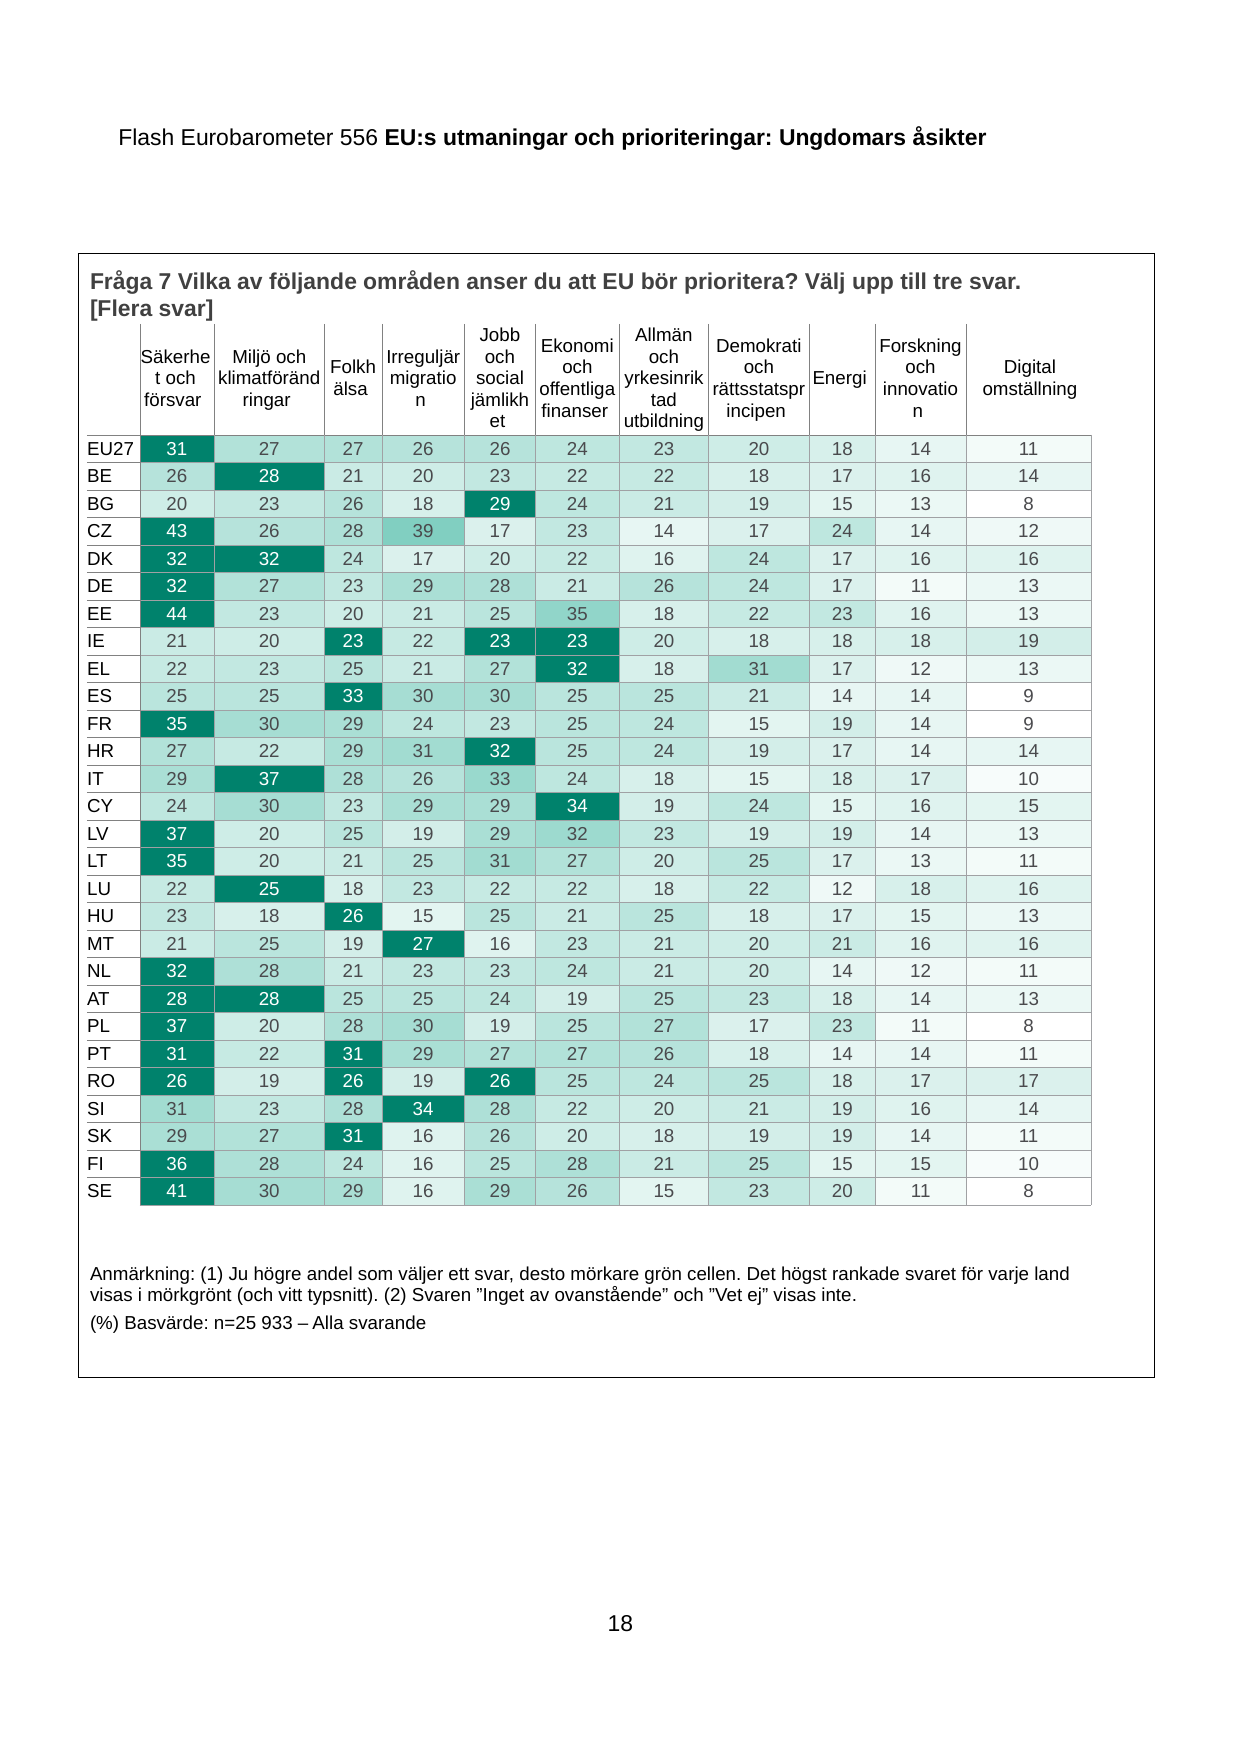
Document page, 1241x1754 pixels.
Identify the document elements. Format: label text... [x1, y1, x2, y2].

table_cell 22 [536, 546, 619, 572]
table_cell 11 [967, 1041, 1091, 1067]
table_cell 37 [141, 821, 214, 847]
table_cell 22 [215, 738, 324, 765]
table_cell 27 [465, 1041, 535, 1067]
table_cell 17 [967, 1068, 1091, 1095]
table_cell 32 [141, 573, 214, 600]
table_cell [214, 1206, 324, 1232]
table_cell 26 [620, 573, 708, 600]
table_cell [708, 1206, 809, 1232]
table_cell 14 [876, 518, 966, 545]
table_cell [382, 1232, 464, 1259]
table_cell 11 [967, 848, 1091, 875]
table_cell 17 [876, 766, 966, 792]
table_cell 13 [967, 573, 1091, 600]
table_cell 20 [620, 628, 708, 655]
table_cell AT [87, 986, 140, 1012]
table_cell 24 [141, 793, 214, 820]
table_cell Forskning och innovation [876, 324, 966, 435]
table_cell (%) Basvärde: n=25 933 – Alla svarande [87, 1309, 1091, 1336]
table_cell 20 [709, 958, 809, 985]
table_cell 26 [141, 1068, 214, 1095]
table_cell 25 [536, 738, 619, 765]
table_cell 20 [810, 1178, 875, 1205]
table_cell 21 [620, 1151, 708, 1177]
table_cell 18 [709, 903, 809, 930]
table_cell 23 [709, 986, 809, 1012]
table_cell 25 [536, 683, 619, 710]
table_cell 14 [876, 821, 966, 847]
table_cell SI [87, 1096, 140, 1122]
table_cell [140, 1206, 214, 1232]
table_cell 25 [536, 711, 619, 737]
table_cell 21 [536, 573, 619, 600]
table_cell 15 [810, 793, 875, 820]
table_cell 12 [876, 656, 966, 682]
table_cell 27 [536, 848, 619, 875]
table_cell 21 [141, 931, 214, 957]
table_cell 23 [325, 793, 382, 820]
table_cell 28 [215, 1151, 324, 1177]
table_cell [619, 1206, 708, 1232]
table_cell 15 [383, 903, 464, 930]
table_cell 23 [215, 491, 324, 517]
table_cell 22 [620, 463, 708, 490]
table_cell FI [87, 1151, 140, 1177]
table_cell 17 [810, 573, 875, 600]
table_cell 17 [810, 546, 875, 572]
table_cell 14 [876, 1123, 966, 1150]
table_cell 23 [536, 518, 619, 545]
table_cell EU27 [87, 436, 140, 462]
table_cell 14 [876, 436, 966, 462]
table_cell 19 [709, 1123, 809, 1150]
table_cell 17 [810, 738, 875, 765]
table_cell 21 [810, 931, 875, 957]
table_cell [464, 1232, 535, 1259]
table_cell 16 [967, 546, 1091, 572]
table_cell 29 [465, 793, 535, 820]
table_cell 34 [383, 1096, 464, 1122]
table_cell 31 [325, 1041, 382, 1067]
table_cell [809, 1206, 875, 1232]
table_cell EL [87, 656, 140, 682]
table_cell 16 [876, 546, 966, 572]
table_cell FR [87, 711, 140, 737]
table_cell IT [87, 766, 140, 792]
table_cell 27 [536, 1041, 619, 1067]
table_cell 20 [465, 546, 535, 572]
table_cell Anmärkning: (1) Ju högre andel som väljer ett svar, desto mörkare grön cellen. Det högst rankade svaret för varje land visas i mörkgrönt (och vitt typsnitt). (2) Svaren ”Inget av ovanstående” och ”Vet ej” visas inte. [87, 1260, 1091, 1308]
table_cell 25 [709, 1151, 809, 1177]
table_cell 8 [967, 1178, 1091, 1205]
table_cell 35 [141, 848, 214, 875]
table_cell 27 [215, 573, 324, 600]
table_cell Irreguljär migration [383, 324, 464, 435]
table_cell ES [87, 683, 140, 710]
table_cell 13 [967, 986, 1091, 1012]
table_cell 24 [709, 546, 809, 572]
table_cell 22 [141, 656, 214, 682]
table_cell 20 [215, 848, 324, 875]
table_cell 24 [383, 711, 464, 737]
table_cell 21 [709, 1096, 809, 1122]
table_cell 16 [383, 1178, 464, 1205]
table_cell 29 [325, 738, 382, 765]
table_cell 33 [325, 683, 382, 710]
table_cell 20 [215, 821, 324, 847]
table_cell 31 [709, 656, 809, 682]
table_cell 16 [967, 931, 1091, 957]
table_cell 28 [536, 1151, 619, 1177]
table_cell 20 [620, 1096, 708, 1122]
table_cell 16 [876, 793, 966, 820]
table_cell 10 [967, 766, 1091, 792]
table_cell [966, 1232, 1091, 1259]
table_cell 23 [536, 931, 619, 957]
table_cell [214, 1232, 324, 1259]
table_cell 25 [325, 821, 382, 847]
table_cell 23 [215, 601, 324, 627]
table_cell Digital omställning [967, 324, 1091, 435]
table_cell 19 [709, 491, 809, 517]
table_cell 26 [141, 463, 214, 490]
table_cell 35 [141, 711, 214, 737]
table_cell 31 [141, 1096, 214, 1122]
table_cell LU [87, 876, 140, 902]
table_cell 18 [810, 628, 875, 655]
table_cell CZ [87, 518, 140, 545]
table_cell 26 [465, 436, 535, 462]
table_cell 11 [967, 436, 1091, 462]
table_cell 33 [465, 766, 535, 792]
table_cell 20 [383, 463, 464, 490]
table_cell 17 [709, 518, 809, 545]
table_cell 25 [141, 683, 214, 710]
table_cell 25 [383, 986, 464, 1012]
table_cell 14 [967, 463, 1091, 490]
table_cell 15 [810, 491, 875, 517]
table_cell 24 [620, 738, 708, 765]
table_cell 31 [141, 436, 214, 462]
table_cell [875, 1232, 966, 1259]
table_cell 13 [967, 656, 1091, 682]
table_cell 17 [810, 903, 875, 930]
table_cell Säkerhet och försvar [141, 324, 214, 435]
table_cell 22 [536, 876, 619, 902]
table_cell 21 [325, 848, 382, 875]
table_cell 18 [620, 1123, 708, 1150]
table_cell 26 [383, 436, 464, 462]
table_cell 21 [620, 958, 708, 985]
table_cell 32 [141, 958, 214, 985]
table_cell 19 [536, 986, 619, 1012]
table_cell 9 [967, 711, 1091, 737]
table_cell 25 [620, 683, 708, 710]
table_cell 11 [876, 1013, 966, 1040]
table_cell [708, 1232, 809, 1259]
table_cell 29 [465, 821, 535, 847]
table_cell 24 [536, 766, 619, 792]
table_cell 19 [215, 1068, 324, 1095]
table_cell 17 [383, 546, 464, 572]
table_cell 23 [465, 463, 535, 490]
table_cell 20 [215, 1013, 324, 1040]
table_cell [464, 1206, 535, 1232]
table_cell 31 [465, 848, 535, 875]
table_cell 27 [620, 1013, 708, 1040]
table_cell 19 [465, 1013, 535, 1040]
table_cell 30 [215, 793, 324, 820]
table_cell 23 [465, 711, 535, 737]
table_cell 29 [325, 711, 382, 737]
table_cell 18 [620, 656, 708, 682]
table_cell 20 [709, 931, 809, 957]
table_cell DK [87, 546, 140, 572]
table_cell LT [87, 848, 140, 875]
table_cell 18 [383, 491, 464, 517]
table_cell 25 [536, 1013, 619, 1040]
table_cell [966, 1206, 1091, 1232]
table_cell 23 [536, 628, 619, 655]
table_cell 22 [709, 601, 809, 627]
table_cell 27 [383, 931, 464, 957]
table_cell 16 [876, 1096, 966, 1122]
table_cell 25 [620, 903, 708, 930]
table_cell [809, 1232, 875, 1259]
table_cell 18 [215, 903, 324, 930]
table_cell 17 [810, 848, 875, 875]
table_cell 25 [620, 986, 708, 1012]
table_cell 16 [465, 931, 535, 957]
table_cell 26 [325, 903, 382, 930]
table_cell 36 [141, 1151, 214, 1177]
table_cell 23 [141, 903, 214, 930]
table_cell 21 [383, 656, 464, 682]
table_cell Ekonomi och offentliga finanser [536, 324, 619, 435]
table_cell 28 [141, 986, 214, 1012]
table_cell 41 [141, 1178, 214, 1205]
table_cell 13 [876, 848, 966, 875]
table_cell 23 [620, 436, 708, 462]
table_cell 20 [141, 491, 214, 517]
table_cell 25 [536, 1068, 619, 1095]
table_cell 30 [215, 1178, 324, 1205]
table_cell 20 [325, 601, 382, 627]
table_cell 22 [536, 1096, 619, 1122]
table_cell DE [87, 573, 140, 600]
table_cell 18 [620, 766, 708, 792]
table_cell 30 [383, 683, 464, 710]
table_cell 19 [810, 821, 875, 847]
table_cell 27 [215, 436, 324, 462]
table_cell 24 [536, 491, 619, 517]
table_cell 30 [215, 711, 324, 737]
table_cell 21 [620, 491, 708, 517]
table_cell 24 [465, 986, 535, 1012]
table_cell 44 [141, 601, 214, 627]
table_cell 25 [709, 1068, 809, 1095]
table_cell [535, 1232, 619, 1259]
table_cell 21 [325, 463, 382, 490]
table_cell 39 [383, 518, 464, 545]
table_cell Demokrati och rättsstatsprincipen [709, 324, 809, 435]
table_cell 13 [967, 601, 1091, 627]
table_cell 26 [383, 766, 464, 792]
table_cell 19 [810, 1123, 875, 1150]
table_cell 28 [215, 986, 324, 1012]
table_cell 22 [536, 463, 619, 490]
table_cell Allmän och yrkesinriktad utbildning [620, 324, 708, 435]
table_cell CY [87, 793, 140, 820]
table_cell 32 [215, 546, 324, 572]
table_cell 25 [465, 1151, 535, 1177]
table_cell 23 [325, 573, 382, 600]
table_cell 15 [876, 903, 966, 930]
table_cell 14 [810, 683, 875, 710]
table_cell 23 [215, 656, 324, 682]
table_cell 22 [141, 876, 214, 902]
table_cell 32 [536, 656, 619, 682]
table_cell 27 [465, 656, 535, 682]
table_cell 8 [967, 491, 1091, 517]
table_cell 26 [325, 1068, 382, 1095]
table_cell 26 [465, 1123, 535, 1150]
table_cell 23 [810, 601, 875, 627]
table_cell 25 [383, 848, 464, 875]
table_cell [324, 1206, 382, 1232]
table_cell 28 [325, 1013, 382, 1040]
table_cell 37 [215, 766, 324, 792]
table_cell 31 [325, 1123, 382, 1150]
table_cell 35 [536, 601, 619, 627]
table_cell 28 [325, 518, 382, 545]
table_cell 32 [536, 821, 619, 847]
table_cell 11 [967, 1123, 1091, 1150]
table_cell 8 [967, 1013, 1091, 1040]
table_cell 29 [141, 766, 214, 792]
table_cell 23 [620, 821, 708, 847]
table_cell 30 [383, 1013, 464, 1040]
table_cell 21 [536, 903, 619, 930]
table_cell 28 [215, 958, 324, 985]
table_cell 26 [536, 1178, 619, 1205]
table_cell 19 [325, 931, 382, 957]
table_cell 18 [876, 876, 966, 902]
table_cell 37 [141, 1013, 214, 1040]
table_cell [875, 1206, 966, 1232]
table_cell 13 [967, 903, 1091, 930]
table_cell 28 [465, 1096, 535, 1122]
table_cell 15 [967, 793, 1091, 820]
table_cell PL [87, 1013, 140, 1040]
table_cell 23 [215, 1096, 324, 1122]
table_cell 18 [325, 876, 382, 902]
table_cell [87, 1232, 140, 1259]
table_cell 19 [709, 821, 809, 847]
table_cell LV [87, 821, 140, 847]
table_cell 14 [876, 738, 966, 765]
table_cell 43 [141, 518, 214, 545]
table_cell 29 [383, 793, 464, 820]
table_cell 24 [325, 546, 382, 572]
table_cell 24 [536, 958, 619, 985]
table_cell [535, 1206, 619, 1232]
table_cell 14 [967, 1096, 1091, 1122]
table_cell 22 [215, 1041, 324, 1067]
table_cell 14 [876, 1041, 966, 1067]
table_cell SE [87, 1178, 140, 1205]
table_cell 23 [709, 1178, 809, 1205]
table_cell 15 [620, 1178, 708, 1205]
table_cell Jobb och social jämlikhet [465, 324, 535, 435]
table_cell 9 [967, 683, 1091, 710]
table_cell 23 [465, 958, 535, 985]
table_cell 25 [325, 986, 382, 1012]
table_cell BE [87, 463, 140, 490]
table_cell 16 [876, 463, 966, 490]
table_cell [87, 324, 140, 435]
table_cell 14 [620, 518, 708, 545]
table_cell RO [87, 1068, 140, 1095]
table_cell 18 [620, 601, 708, 627]
table_cell [140, 1232, 214, 1259]
table_cell Energi [810, 324, 875, 435]
table_cell 11 [967, 958, 1091, 985]
table_cell 29 [383, 573, 464, 600]
table_cell 20 [709, 436, 809, 462]
table_cell 24 [536, 436, 619, 462]
table_cell NL [87, 958, 140, 985]
table_cell 14 [810, 1041, 875, 1067]
table_cell PT [87, 1041, 140, 1067]
table_cell 30 [465, 683, 535, 710]
table_cell 15 [876, 1151, 966, 1177]
table_cell 18 [810, 766, 875, 792]
table_cell 31 [141, 1041, 214, 1067]
table_cell 27 [215, 1123, 324, 1150]
table_cell 24 [709, 793, 809, 820]
table_cell 16 [383, 1123, 464, 1150]
table_cell 28 [215, 463, 324, 490]
table_cell [619, 1232, 708, 1259]
table_cell 26 [620, 1041, 708, 1067]
table_cell 14 [967, 738, 1091, 765]
table_cell 19 [709, 738, 809, 765]
table_cell 25 [325, 656, 382, 682]
table_cell 31 [383, 738, 464, 765]
table_cell Folkhälsa [325, 324, 382, 435]
table_cell 21 [383, 601, 464, 627]
table_cell 24 [810, 518, 875, 545]
table_cell 11 [876, 1178, 966, 1205]
table_cell 14 [876, 683, 966, 710]
table_cell 18 [709, 1041, 809, 1067]
table_cell 26 [465, 1068, 535, 1095]
table_cell 11 [876, 573, 966, 600]
table_cell 29 [465, 491, 535, 517]
table_cell 21 [325, 958, 382, 985]
table_cell MT [87, 931, 140, 957]
table_cell 26 [325, 491, 382, 517]
table_cell 17 [465, 518, 535, 545]
table_cell Miljö och klimatförändringar [215, 324, 324, 435]
table_cell 14 [876, 986, 966, 1012]
table_cell 29 [141, 1123, 214, 1150]
table_cell 29 [325, 1178, 382, 1205]
table_cell 25 [215, 876, 324, 902]
table_cell 28 [325, 766, 382, 792]
table_cell 34 [536, 793, 619, 820]
table_cell 25 [215, 931, 324, 957]
table_cell 12 [967, 518, 1091, 545]
table_cell 16 [876, 601, 966, 627]
table_cell 17 [810, 463, 875, 490]
table_cell 22 [383, 628, 464, 655]
table_cell 15 [709, 711, 809, 737]
table_cell 28 [325, 1096, 382, 1122]
table_cell [324, 1232, 382, 1259]
table_cell 20 [215, 628, 324, 655]
table_cell 18 [620, 876, 708, 902]
table_cell 24 [620, 711, 708, 737]
table_cell 19 [810, 711, 875, 737]
table_cell 19 [383, 1068, 464, 1095]
table_cell 18 [810, 1068, 875, 1095]
table_cell 26 [215, 518, 324, 545]
table_cell 19 [620, 793, 708, 820]
table_cell BG [87, 491, 140, 517]
table_cell [382, 1206, 464, 1232]
table_cell 23 [810, 1013, 875, 1040]
table_cell [87, 1205, 140, 1232]
table_cell 29 [465, 1178, 535, 1205]
table_cell 10 [967, 1151, 1091, 1177]
table_cell 18 [709, 463, 809, 490]
table_cell 23 [383, 876, 464, 902]
table_cell 22 [709, 876, 809, 902]
table_cell 17 [876, 1068, 966, 1095]
table_cell 24 [620, 1068, 708, 1095]
table_cell 18 [810, 436, 875, 462]
table_cell 24 [325, 1151, 382, 1177]
table_cell 19 [383, 821, 464, 847]
table_cell 16 [876, 931, 966, 957]
table_cell 23 [383, 958, 464, 985]
table_cell 28 [465, 573, 535, 600]
table_cell 17 [810, 656, 875, 682]
table_cell HU [87, 903, 140, 930]
table_cell 18 [876, 628, 966, 655]
table_cell 15 [810, 1151, 875, 1177]
table_cell 20 [620, 848, 708, 875]
table_cell 18 [709, 628, 809, 655]
table_cell 25 [465, 903, 535, 930]
table_cell 27 [325, 436, 382, 462]
table_cell 25 [215, 683, 324, 710]
table_cell 19 [810, 1096, 875, 1122]
table_cell 13 [967, 821, 1091, 847]
table_cell 21 [620, 931, 708, 957]
table_cell 32 [141, 546, 214, 572]
table_cell 29 [383, 1041, 464, 1067]
table_cell 14 [810, 958, 875, 985]
table_cell 19 [967, 628, 1091, 655]
table_cell 16 [967, 876, 1091, 902]
table_cell 16 [620, 546, 708, 572]
table_cell 12 [876, 958, 966, 985]
table_cell 27 [141, 738, 214, 765]
table_cell 32 [465, 738, 535, 765]
table_cell 25 [465, 601, 535, 627]
table_cell 12 [810, 876, 875, 902]
table_cell 24 [709, 573, 809, 600]
table_cell 14 [876, 711, 966, 737]
table_header Fråga 7 Vilka av följande områden anser du att EU bör prioritera? Välj upp till tre svar. [Flera svar] [87, 262, 1091, 324]
table_cell 21 [709, 683, 809, 710]
table_cell EE [87, 601, 140, 627]
table_cell HR [87, 738, 140, 765]
table_cell 25 [709, 848, 809, 875]
table_cell 23 [325, 628, 382, 655]
table_cell 15 [709, 766, 809, 792]
table_cell IE [87, 628, 140, 655]
table_cell 17 [709, 1013, 809, 1040]
table_cell 13 [876, 491, 966, 517]
table_cell 23 [465, 628, 535, 655]
table_cell 22 [465, 876, 535, 902]
table_cell 18 [810, 986, 875, 1012]
table_cell 16 [383, 1151, 464, 1177]
table_cell SK [87, 1123, 140, 1150]
table_cell 21 [141, 628, 214, 655]
table_cell 20 [536, 1123, 619, 1150]
